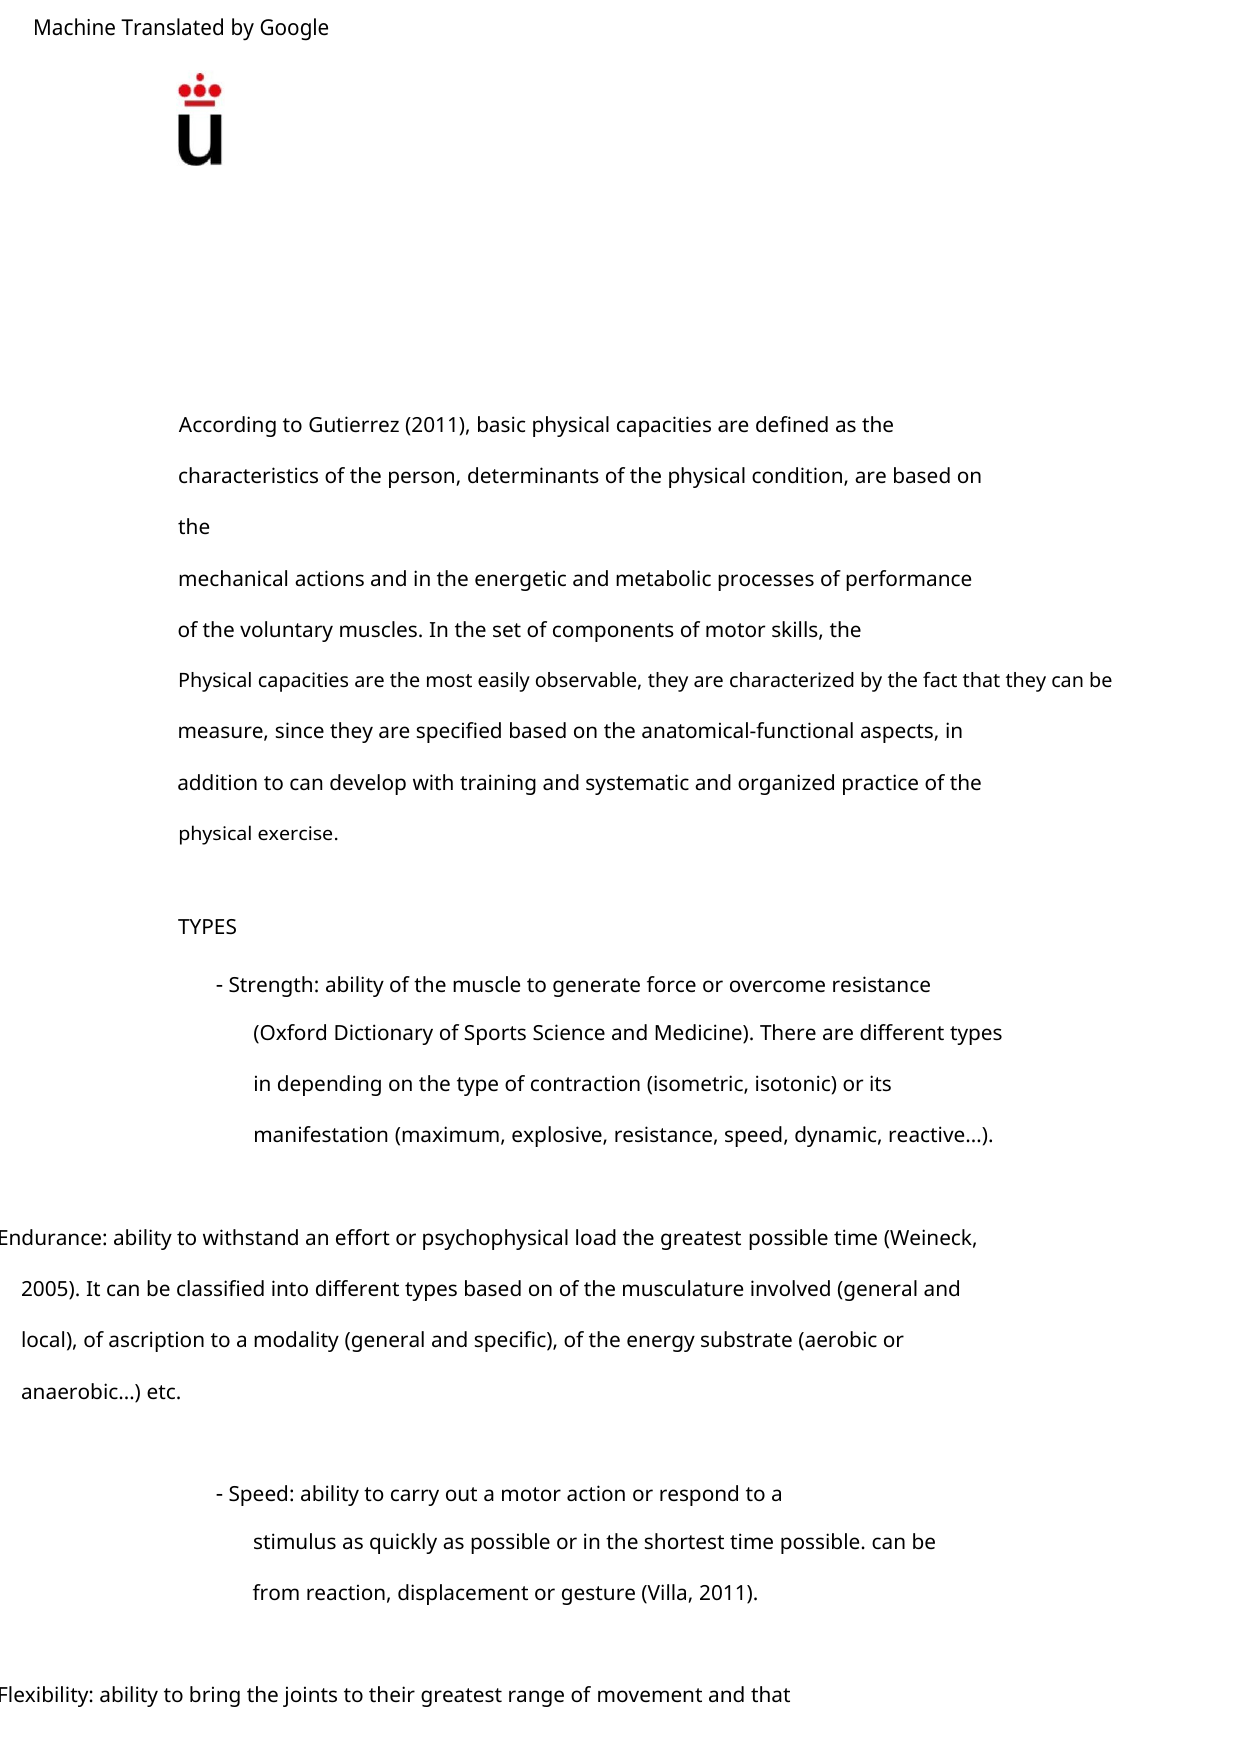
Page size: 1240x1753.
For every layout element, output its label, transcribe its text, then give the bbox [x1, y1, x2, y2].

list Strength: ability of the muscle to generate force or overcome resistance [216, 968, 1162, 999]
text mechanical actions and in the energetic and metabolic processes of performance of the voluntary muscles. In the set of components of motor skills, the [177, 564, 985, 643]
text TYPES [178, 912, 1162, 941]
list Speed: ability to carry out a motor action or respond to a [216, 1477, 1162, 1508]
list Flexibility: ability to bring the joints to their greatest range of movement and that [0, 1678, 869, 1709]
text measure, since they are specified based on the anatomical-functional aspects, in addition to can develop with training and systematic and organized practice of the [177, 717, 1024, 796]
text Physical capacities are the most easily observable, they are characterized by the fact that they can be [178, 667, 1162, 694]
text stimulus as quickly as possible or in the shortest time possible. can be from reaction, displacement or gesture (Villa, 2011). [252, 1527, 947, 1607]
text According to Gutierrez (2011), basic physical capacities are defined as the characteristics of the person, determinants of the physical condition, are based on the [178, 410, 1006, 541]
list Endurance: ability to withstand an effort or psychophysical load the greatest possible time (Weineck, 2005). It can be classified into different types based on of the musculature involved (general and local), of ascription to a modality (general and specific), of the energy substrate (aerobic or anaerobic…) etc. [0, 1221, 982, 1405]
text (Oxford Dictionary of Sports Science and Medicine). There are different types in depending on the type of contraction (isometric, isotonic) or its manifestation (maximum, explosive, resistance, speed, dynamic, reactive…). [253, 1018, 1006, 1149]
text physical exercise. [178, 821, 1162, 846]
